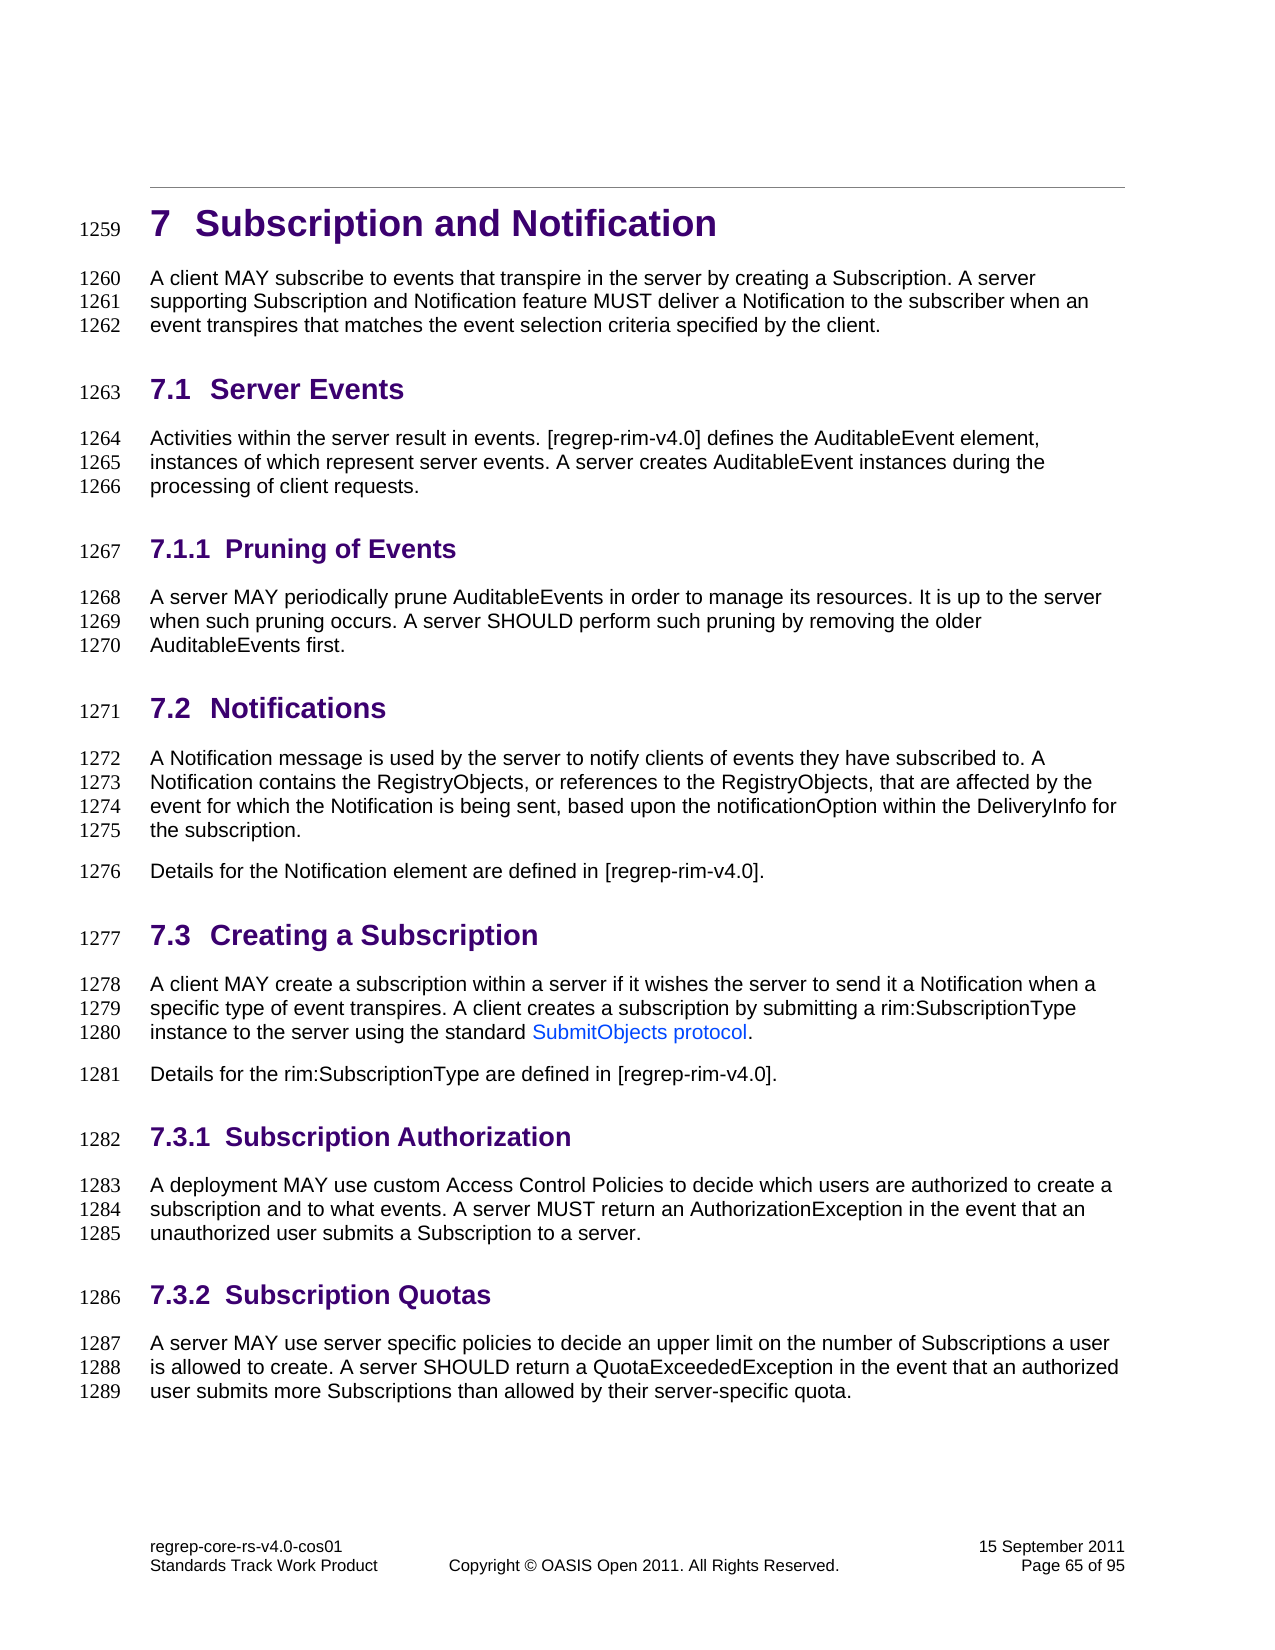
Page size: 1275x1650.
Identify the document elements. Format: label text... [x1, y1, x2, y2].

subtitle Subscription and Notification [150, 188, 1125, 244]
subtitle Pruning of Events [150, 533, 1125, 564]
subtitle Subscription Quotas [150, 1279, 1125, 1310]
text Activities within the server result in events. [regrep-rim-v4.0] defines the AuditableEvent element, instances of which represent server events. A server creates AuditableEvent instances during the processing of client requests. [150, 426, 1125, 498]
subtitle Notifications [150, 691, 1125, 725]
text A server MAY periodically prune AuditableEvents in order to manage its resources. It is up to the server when such pruning occurs. A server SHOULD perform such pruning by removing the older AuditableEvents first. [150, 585, 1125, 657]
text A deployment MAY use custom Access Control Policies to decide which users are authorized to create a subscription and to what events. A server MUST return an AuthorizationException in the event that an unauthorized user submits a Subscription to a server. [150, 1173, 1125, 1244]
subtitle Subscription Authorization [150, 1121, 1125, 1152]
subtitle Server Events [150, 372, 1125, 405]
text A client MAY subscribe to events that transpire in the server by creating a Subscription. A server supporting Subscription and Notification feature MUST deliver a Notification to the subscriber when an event transpires that matches the event selection criteria specified by the client. [150, 265, 1125, 337]
text Details for the rim:SubscriptionType are defined in [regrep-rim-v4.0]. [150, 1062, 1125, 1086]
subtitle Creating a Subscription [150, 918, 1125, 951]
text A Notification message is used by the server to notify clients of events they have subscribed to. A Notification contains the RegistryObjects, or references to the RegistryObjects, that are affected by the event for which the Notification is being sent, based upon the notificationOption within the DeliveryInfo for the subscription. [150, 746, 1125, 841]
text Details for the Notification element are defined in [regrep-rim-v4.0]. [150, 859, 1125, 883]
text A client MAY create a subscription within a server if it wishes the server to send it a Notification when a specific type of event transpires. A client creates a subscription by submitting a rim:SubscriptionType instance to the server using the standard SubmitObjects protocol. [150, 972, 1125, 1044]
text A server MAY use server specific policies to decide an upper limit on the number of Subscriptions a user is allowed to create. A server SHOULD return a QuotaExceededException in the event that an authorized user submits more Subscriptions than allowed by their server-specific quota. [150, 1331, 1125, 1403]
